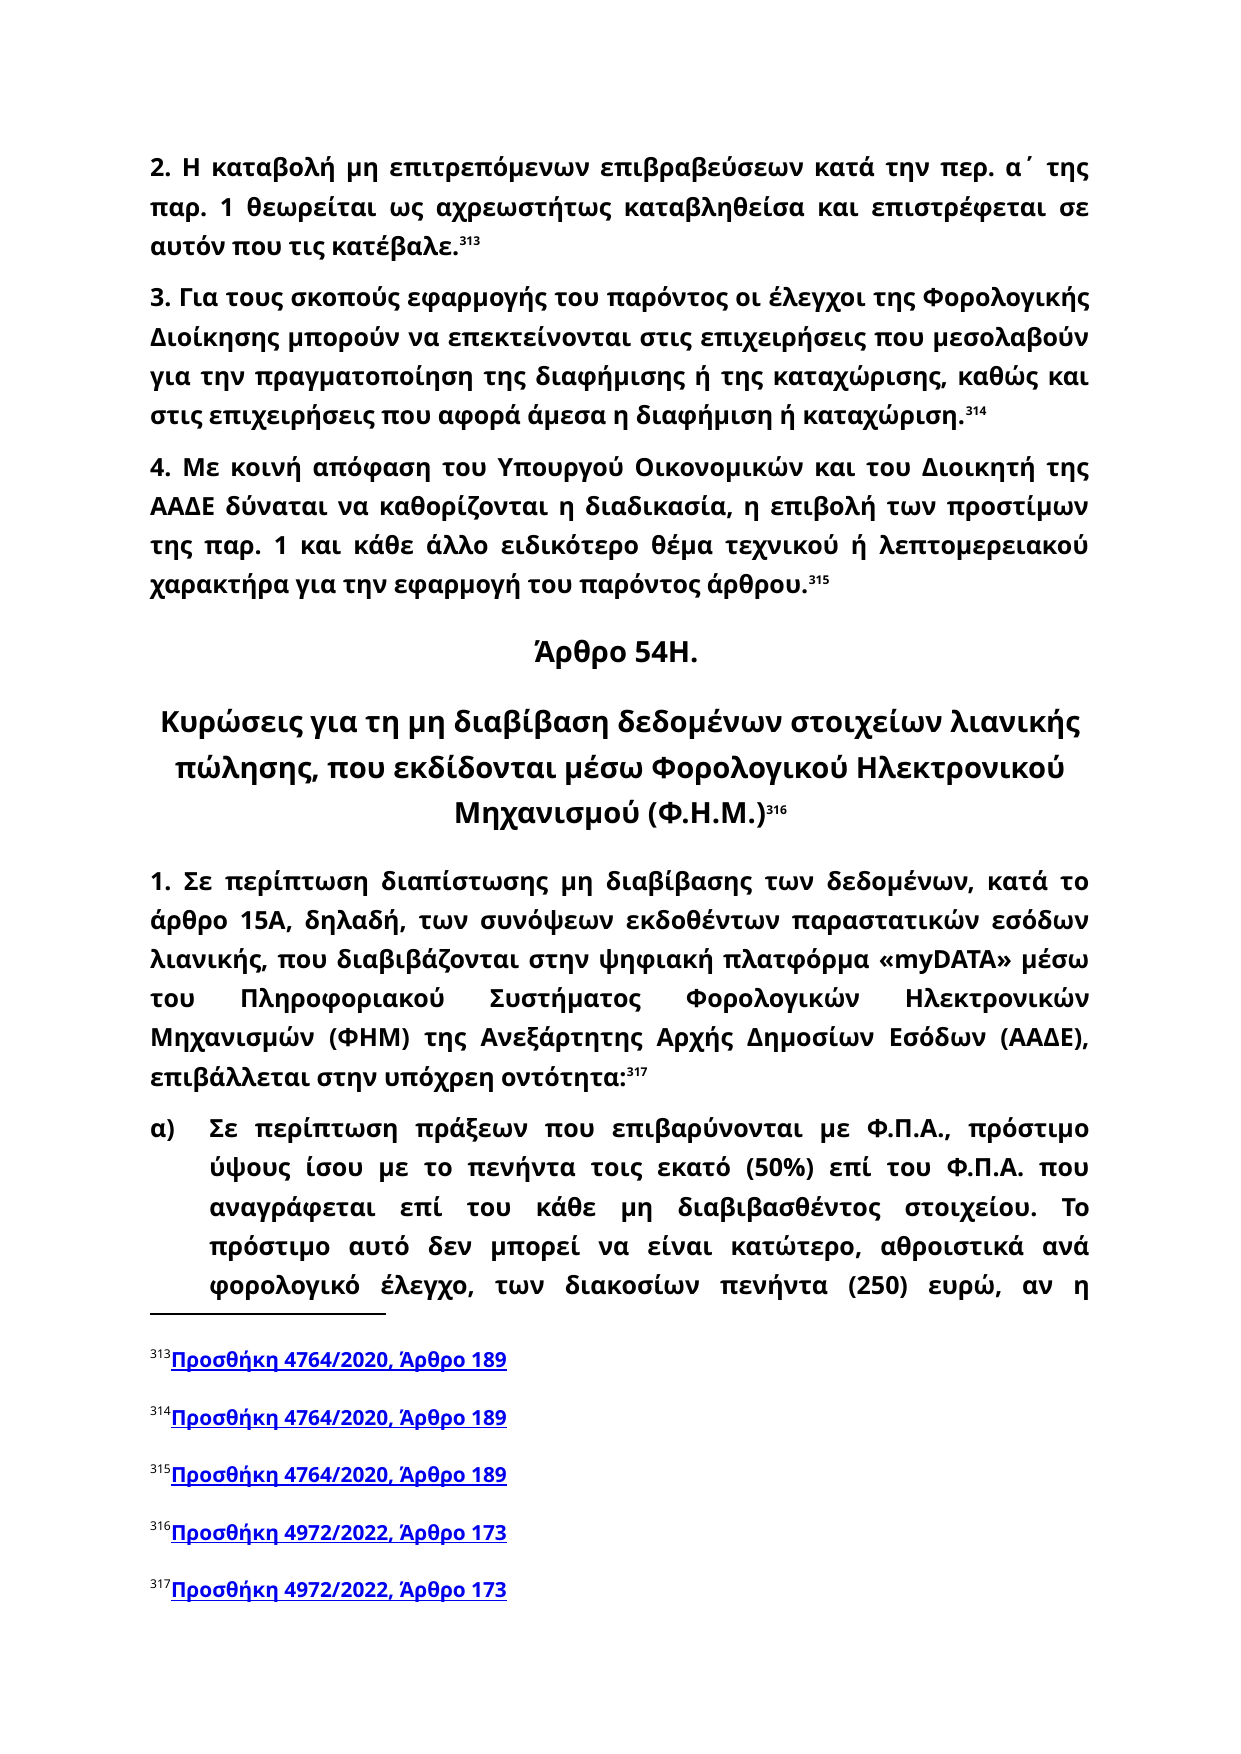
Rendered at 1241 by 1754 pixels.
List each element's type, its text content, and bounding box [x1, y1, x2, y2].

text Προσθήκη 4972/2022, Άρθρο 173 [150, 1518, 1090, 1546]
text 3. Για τους σκοπούς εφαρμογής του παρόντος οι έλεγχοι της Φορολογικής Διοίκησης μπορούν να επεκτείνονται στις επιχειρήσεις που μεσολαβούν για την πραγματοποίηση της διαφήμισης ή της καταχώρισης, καθώς και στις επιχειρήσεις που αφορά άμεσα η διαφήμιση ή καταχώριση. [150, 280, 1090, 432]
text 4. Με κοινή απόφαση του Υπουργού Οικονομικών και του Διοικητή της ΑΑΔΕ δύναται να καθορίζονται η διαδικασία, η επιβολή των προστίμων της παρ. 1 και κάθε άλλο ειδικότερο θέμα τεχνικού ή λεπτομερειακού χαρακτήρα για την εφαρμογή του παρόντος άρθρου. [150, 449, 1090, 601]
text Προσθήκη 4764/2020, Άρθρο 189 [150, 1345, 1090, 1373]
subtitle Άρθρο 54Η. [150, 631, 1090, 671]
list α) Σε περίπτωση πράξεων που επιβαρύνονται με Φ.Π.Α., πρόστιμο ύψους ίσου με το πενήντα τοις εκατό (50%) επί του Φ.Π.Α. που αναγράφεται επί του κάθε μη διαβιβασθέντος στοιχείου. Το πρόστιμο αυτό δεν μπορεί να είναι κατώτερο, αθροιστικά ανά φορολογικό έλεγχο, των διακοσίων πενήντα (250) ευρώ, αν η [150, 1111, 1090, 1302]
subtitle Κυρώσεις για τη μη διαβίβαση δεδομένων στοιχείων λιανικής πώλησης, που εκδίδονται μέσω Φορολογικού Ηλεκτρονικού Μηχανισμού (Φ.Η.Μ.) [150, 701, 1090, 832]
text Προσθήκη 4764/2020, Άρθρο 189 [150, 1403, 1090, 1431]
text Προσθήκη 4972/2022, Άρθρο 173 [150, 1576, 1090, 1604]
text 2. Η καταβολή μη επιτρεπόμενων επιβραβεύσεων κατά την περ. α΄ της παρ. 1 θεωρείται ως αχρεωστήτως καταβληθείσα και επιστρέφεται σε αυτόν που τις κατέβαλε. [150, 150, 1090, 262]
text 1. Σε περίπτωση διαπίστωσης μη διαβίβασης των δεδομένων, κατά το άρθρο 15Α, δηλαδή, των συνόψεων εκδοθέντων παραστατικών εσόδων λιανικής, που διαβιβάζονται στην ψηφιακή πλατφόρμα «myDATA» μέσω του Πληροφοριακού Συστήματος Φορολογικών Ηλεκτρονικών Μηχανισμών (ΦΗΜ) της Ανεξάρτητης Αρχής Δημοσίων Εσόδων (ΑΑΔΕ), επιβάλλεται στην υπόχρεη οντότητα: [150, 863, 1090, 1093]
text Προσθήκη 4764/2020, Άρθρο 189 [150, 1460, 1090, 1489]
